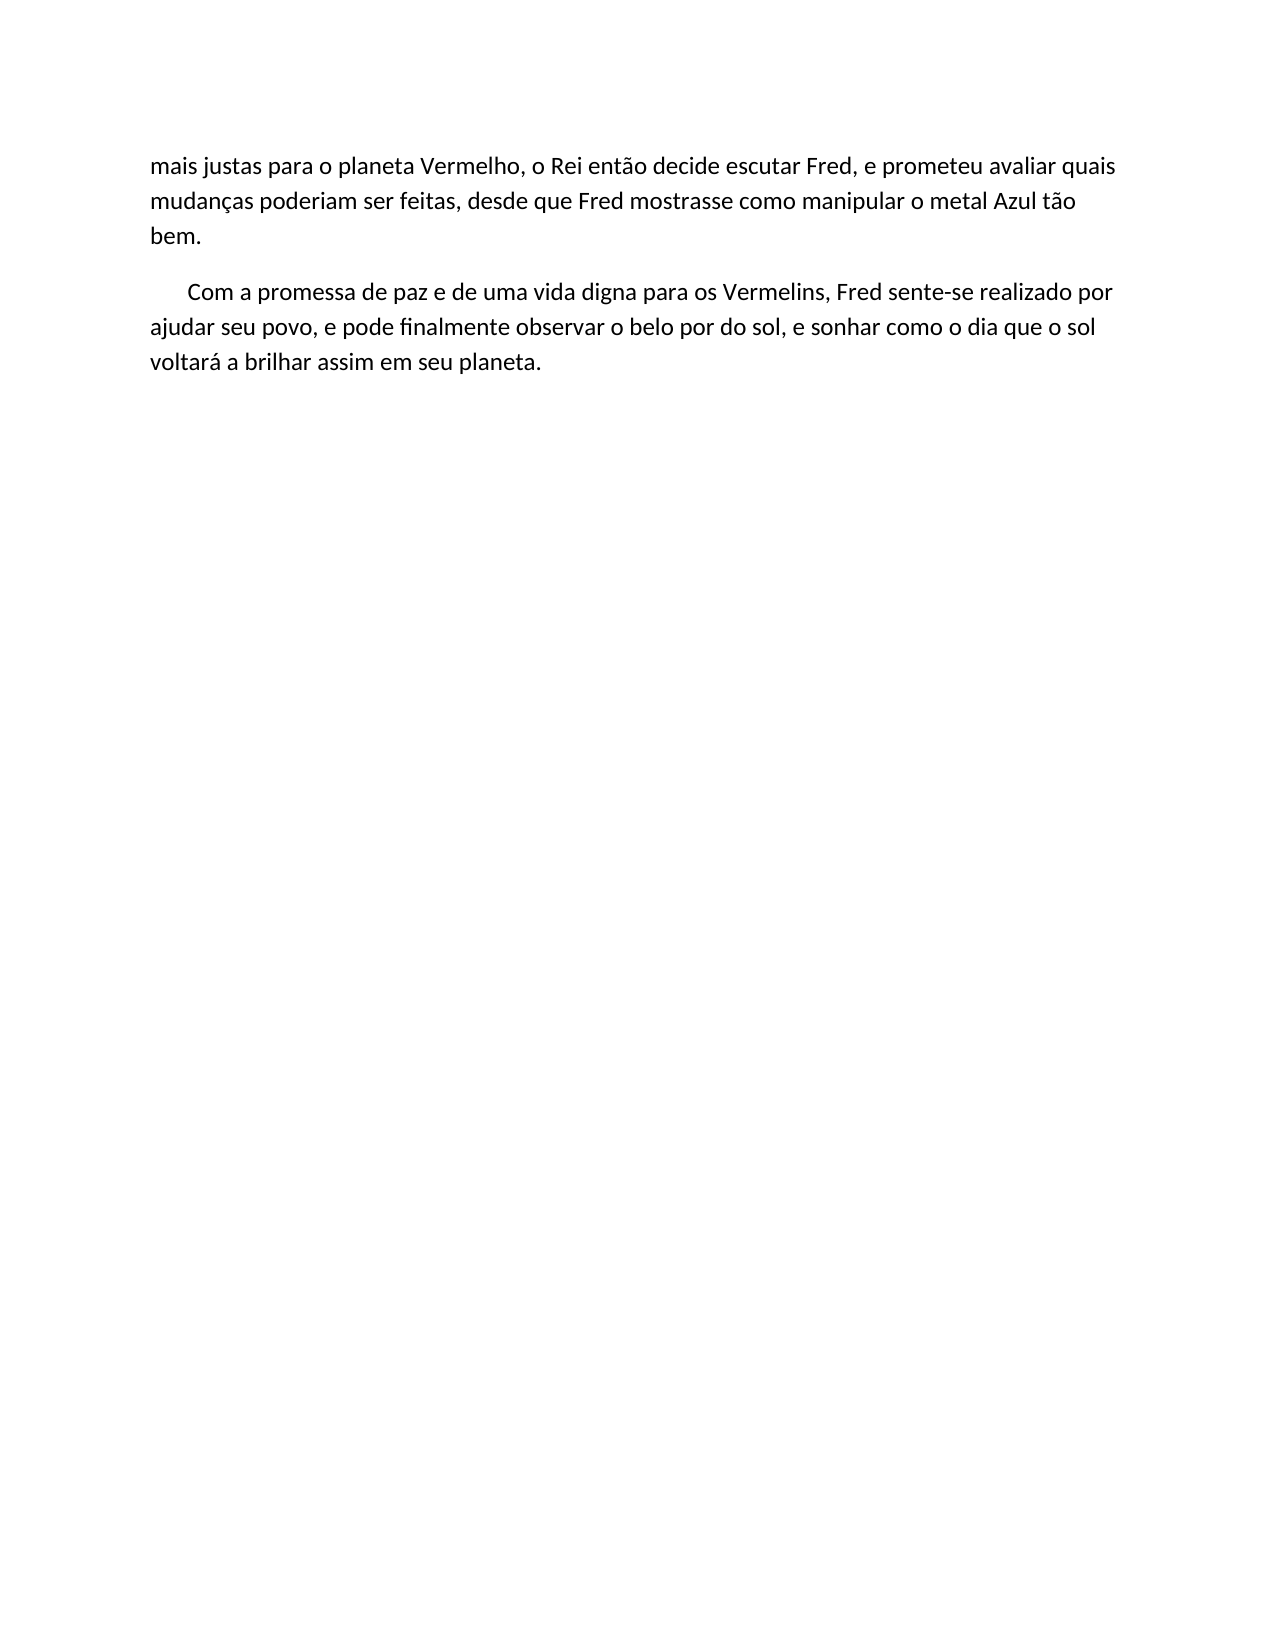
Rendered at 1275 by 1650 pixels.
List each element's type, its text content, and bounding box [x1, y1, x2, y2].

list mais justas para o planeta Vermelho, o Rei então decide escutar Fred, e prometeu avaliar quais mudanças poderiam ser feitas, desde que Fred mostrasse como manipular o metal Azul tão bem. [150, 150, 1125, 251]
list Com a promessa de paz e de uma vida digna para os Vermelins, Fred sente-se realizado por ajudar seu povo, e pode finalmente observar o belo por do sol, e sonhar como o dia que o sol voltará a brilhar assim em seu planeta. [150, 276, 1125, 376]
